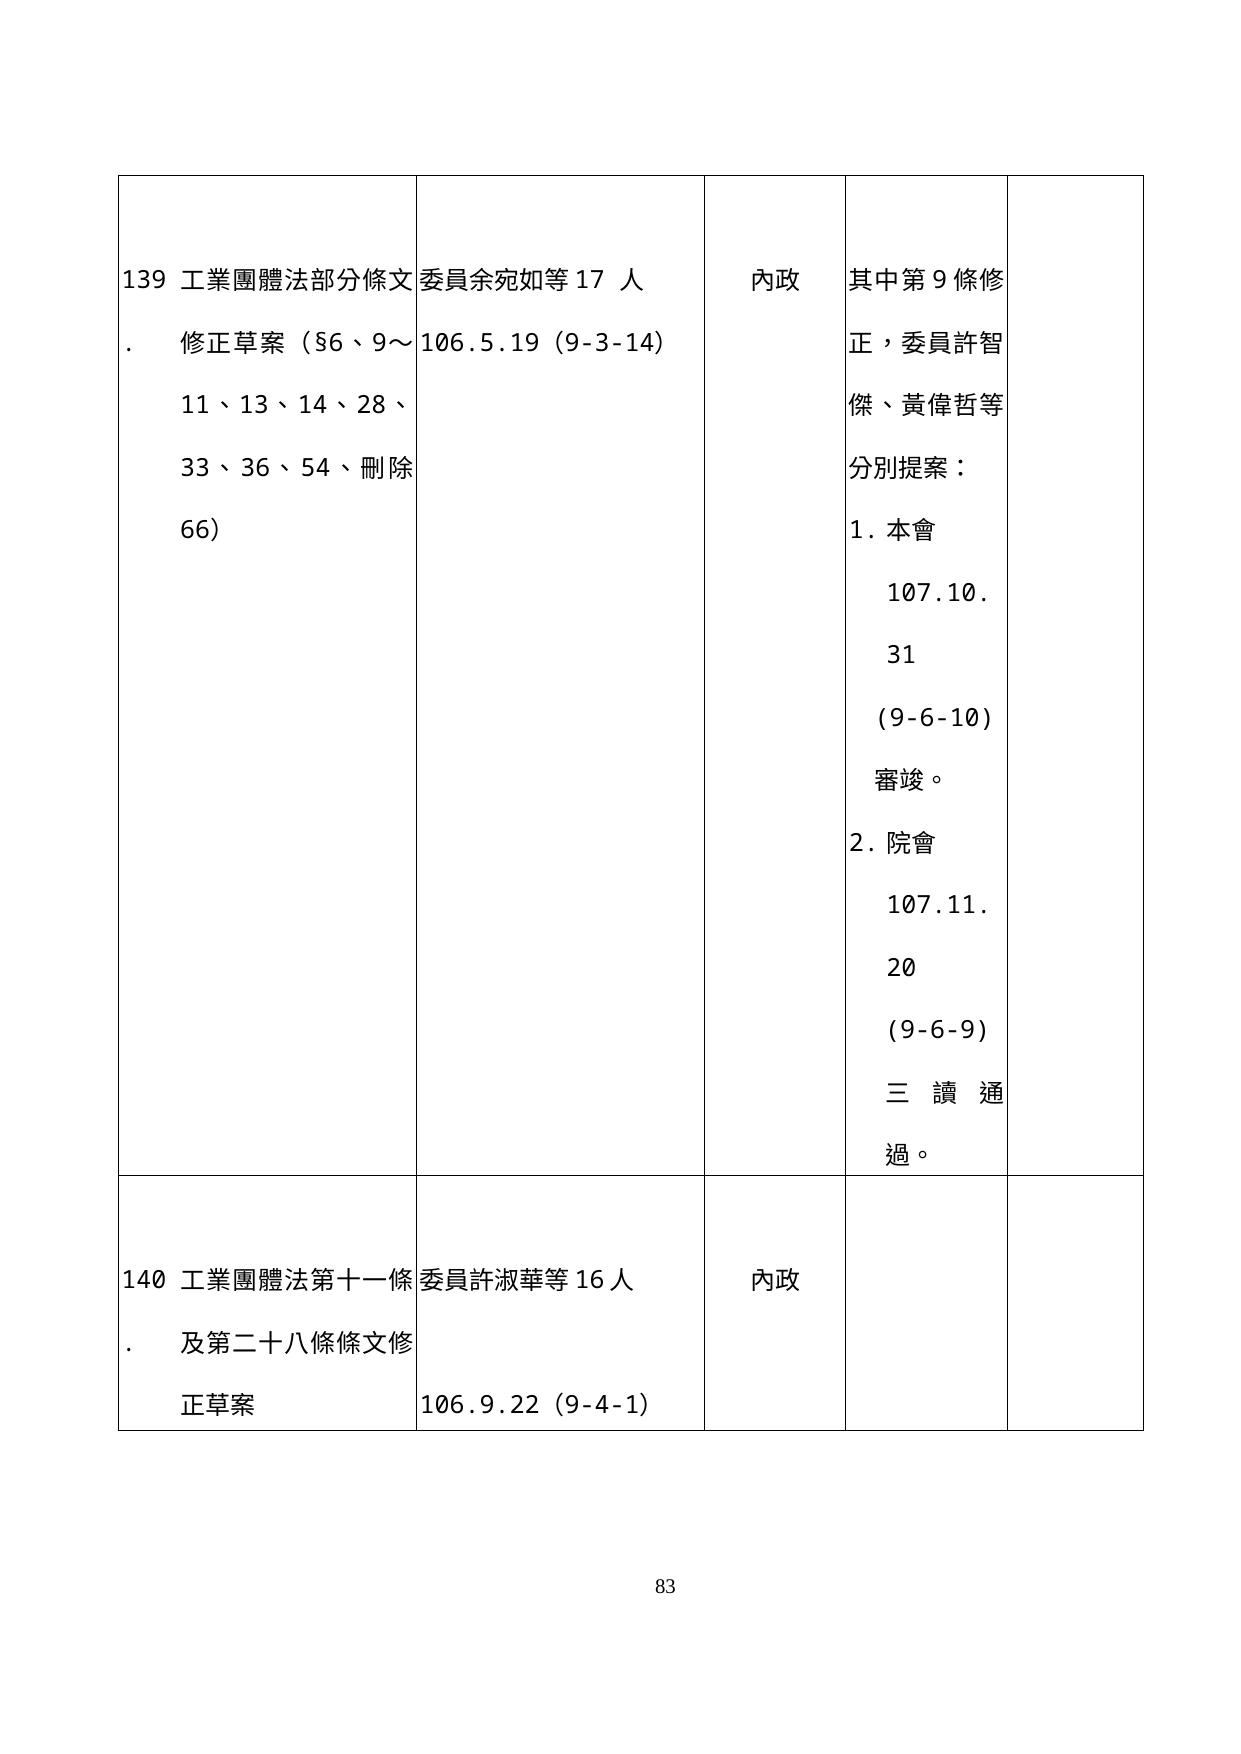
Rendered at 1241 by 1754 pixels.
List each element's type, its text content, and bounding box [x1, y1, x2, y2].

table_cell 委員余宛如等17 人106.5.19（9-3-14） [417, 176, 704, 1175]
table_cell [846, 1176, 1007, 1430]
table_cell [1008, 176, 1143, 1175]
table_cell [119, 176, 177, 1175]
table_cell 其中第9條修正，委員許智傑、黃偉哲等分別提案： 本會107.10.31 (9-6-10)審竣。 院會107.11.20 (9-6-9)三讀通過。 [846, 176, 1007, 1175]
table_cell [119, 1176, 177, 1430]
table_cell 委員許淑華等16人 106.9.22（9-4-1） [417, 1176, 704, 1430]
table_cell 工業團體法部分條文修正草案（§6、9～11、13、14、28、33、36、54、刪除66） [177, 176, 416, 1175]
table_cell [1008, 1176, 1143, 1430]
table_cell 工業團體法第十一條及第二十八條條文修正草案 [177, 1176, 416, 1430]
table_cell 內政 [705, 1176, 845, 1430]
table_cell 內政 [705, 176, 845, 1175]
